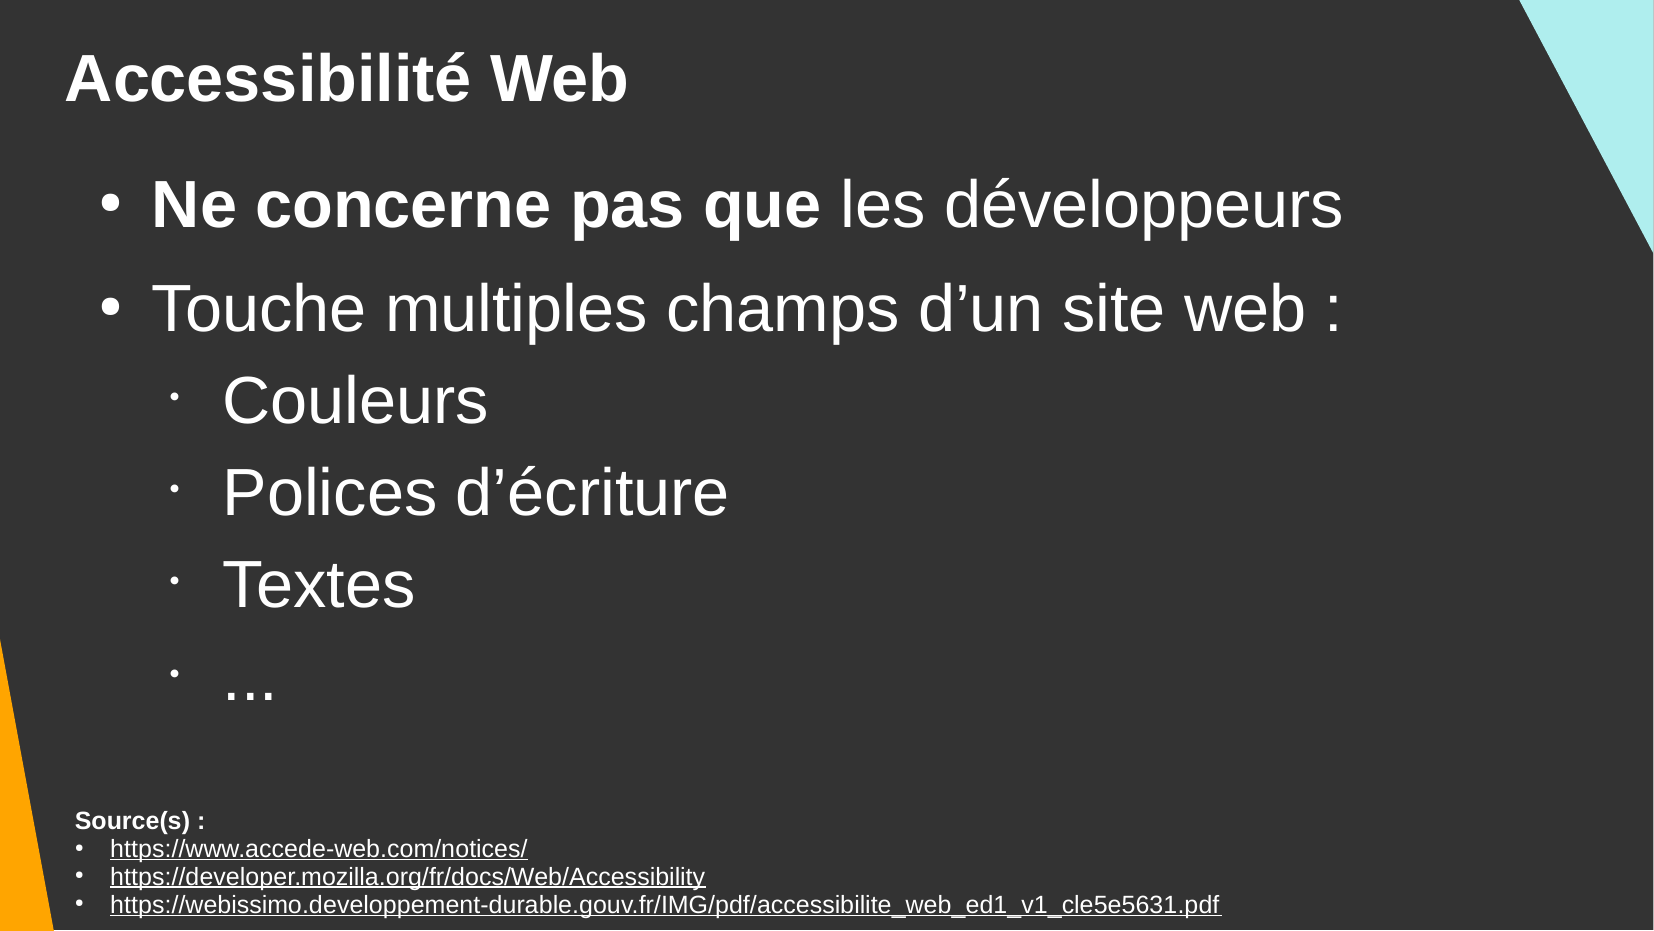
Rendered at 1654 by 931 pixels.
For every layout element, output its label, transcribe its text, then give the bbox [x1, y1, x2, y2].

list Ne concerne pas que les développeurs Touche multiples champs d’un site web : Couleurs Polices d’écriture Textes ... [80, 166, 1635, 745]
text_box [0, 639, 54, 931]
text_box Source(s) : https://www.accede-web.com/notices/ https://developer.mozilla.org/fr/docs/Web/Accessibility https://webissimo.developpement-durable.gouv.fr/IMG/pdf/accessibilite_web_ed1_v1_cle5e5631.pdf [60, 798, 1546, 926]
text_box [1519, 0, 1654, 255]
title Accessibilité Web [64, 40, 1553, 118]
